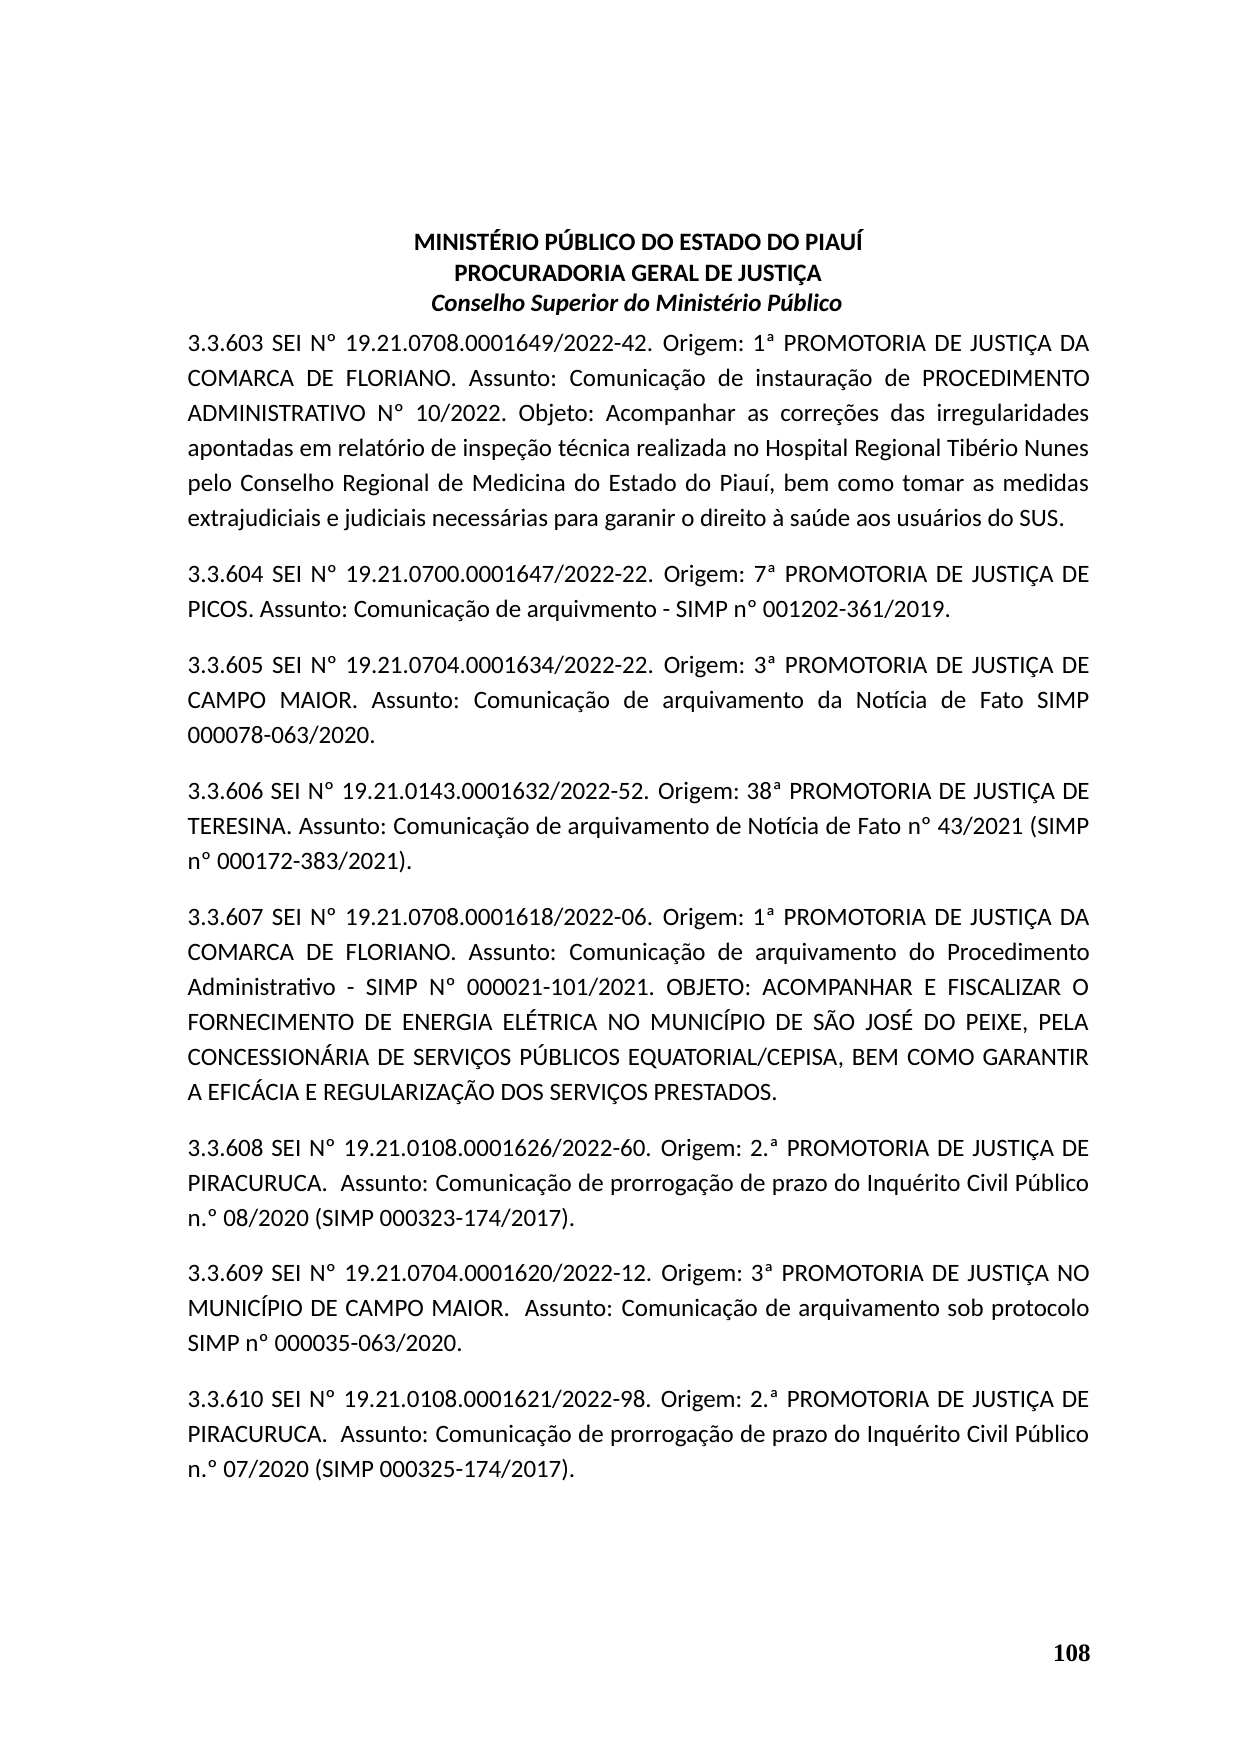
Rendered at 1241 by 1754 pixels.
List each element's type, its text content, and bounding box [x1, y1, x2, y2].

text 3.3.608 SEI Nº 19.21.0108.0001626/2022-60. Origem: 2.ª PROMOTORIA DE JUSTIÇA DE PIRACURUCA. Assunto: Comunicação de prorrogação de prazo do Inquérito Civil Público n.º 08/2020 (SIMP 000323-174/2017). [187, 1132, 1090, 1232]
text 3.3.603 SEI Nº 19.21.0708.0001649/2022-42. Origem: 1ª PROMOTORIA DE JUSTIÇA DA COMARCA DE FLORIANO. Assunto: Comunicação de instauração de PROCEDIMENTO ADMINISTRATIVO Nº 10/2022. Objeto: Acompanhar as correções das irregularidades apontadas em relatório de inspeção técnica realizada no Hospital Regional Tibério Nunes pelo Conselho Regional de Medicina do Estado do Piauí, bem como tomar as medidas extrajudiciais e judiciais necessárias para garanir o direito à saúde aos usuários do SUS. [187, 327, 1090, 533]
text 3.3.607 SEI Nº 19.21.0708.0001618/2022-06. Origem: 1ª PROMOTORIA DE JUSTIÇA DA COMARCA DE FLORIANO. Assunto: Comunicação de arquivamento do Procedimento Administrativo - SIMP Nº 000021-101/2021. OBJETO: ACOMPANHAR E FISCALIZAR O FORNECIMENTO DE ENERGIA ELÉTRICA NO MUNICÍPIO DE SÃO JOSÉ DO PEIXE, PELA CONCESSIONÁRIA DE SERVIÇOS PÚBLICOS EQUATORIAL/CEPISA, BEM COMO GARANTIR A EFICÁCIA E REGULARIZAÇÃO DOS SERVIÇOS PRESTADOS. [187, 901, 1090, 1106]
text 3.3.609 SEI Nº 19.21.0704.0001620/2022-12. Origem: 3ª PROMOTORIA DE JUSTIÇA NO MUNICÍPIO DE CAMPO MAIOR. Assunto: Comunicação de arquivamento sob protocolo SIMP nº 000035-063/2020. [187, 1257, 1090, 1358]
text 3.3.606 SEI Nº 19.21.0143.0001632/2022-52. Origem: 38ª PROMOTORIA DE JUSTIÇA DE TERESINA. Assunto: Comunicação de arquivamento de Notícia de Fato nº 43/2021 (SIMP nº 000172-383/2021). [187, 775, 1090, 876]
text 3.3.605 SEI Nº 19.21.0704.0001634/2022-22. Origem: 3ª PROMOTORIA DE JUSTIÇA DE CAMPO MAIOR. Assunto: Comunicação de arquivamento da Notícia de Fato SIMP 000078-063/2020. [187, 649, 1090, 750]
text 3.3.610 SEI Nº 19.21.0108.0001621/2022-98. Origem: 2.ª PROMOTORIA DE JUSTIÇA DE PIRACURUCA. Assunto: Comunicação de prorrogação de prazo do Inquérito Civil Público n.º 07/2020 (SIMP 000325-174/2017). [187, 1383, 1090, 1484]
text 3.3.604 SEI Nº 19.21.0700.0001647/2022-22. Origem: 7ª PROMOTORIA DE JUSTIÇA DE PICOS. Assunto: Comunicação de arquivmento - SIMP nº 001202-361/2019. [187, 558, 1090, 624]
